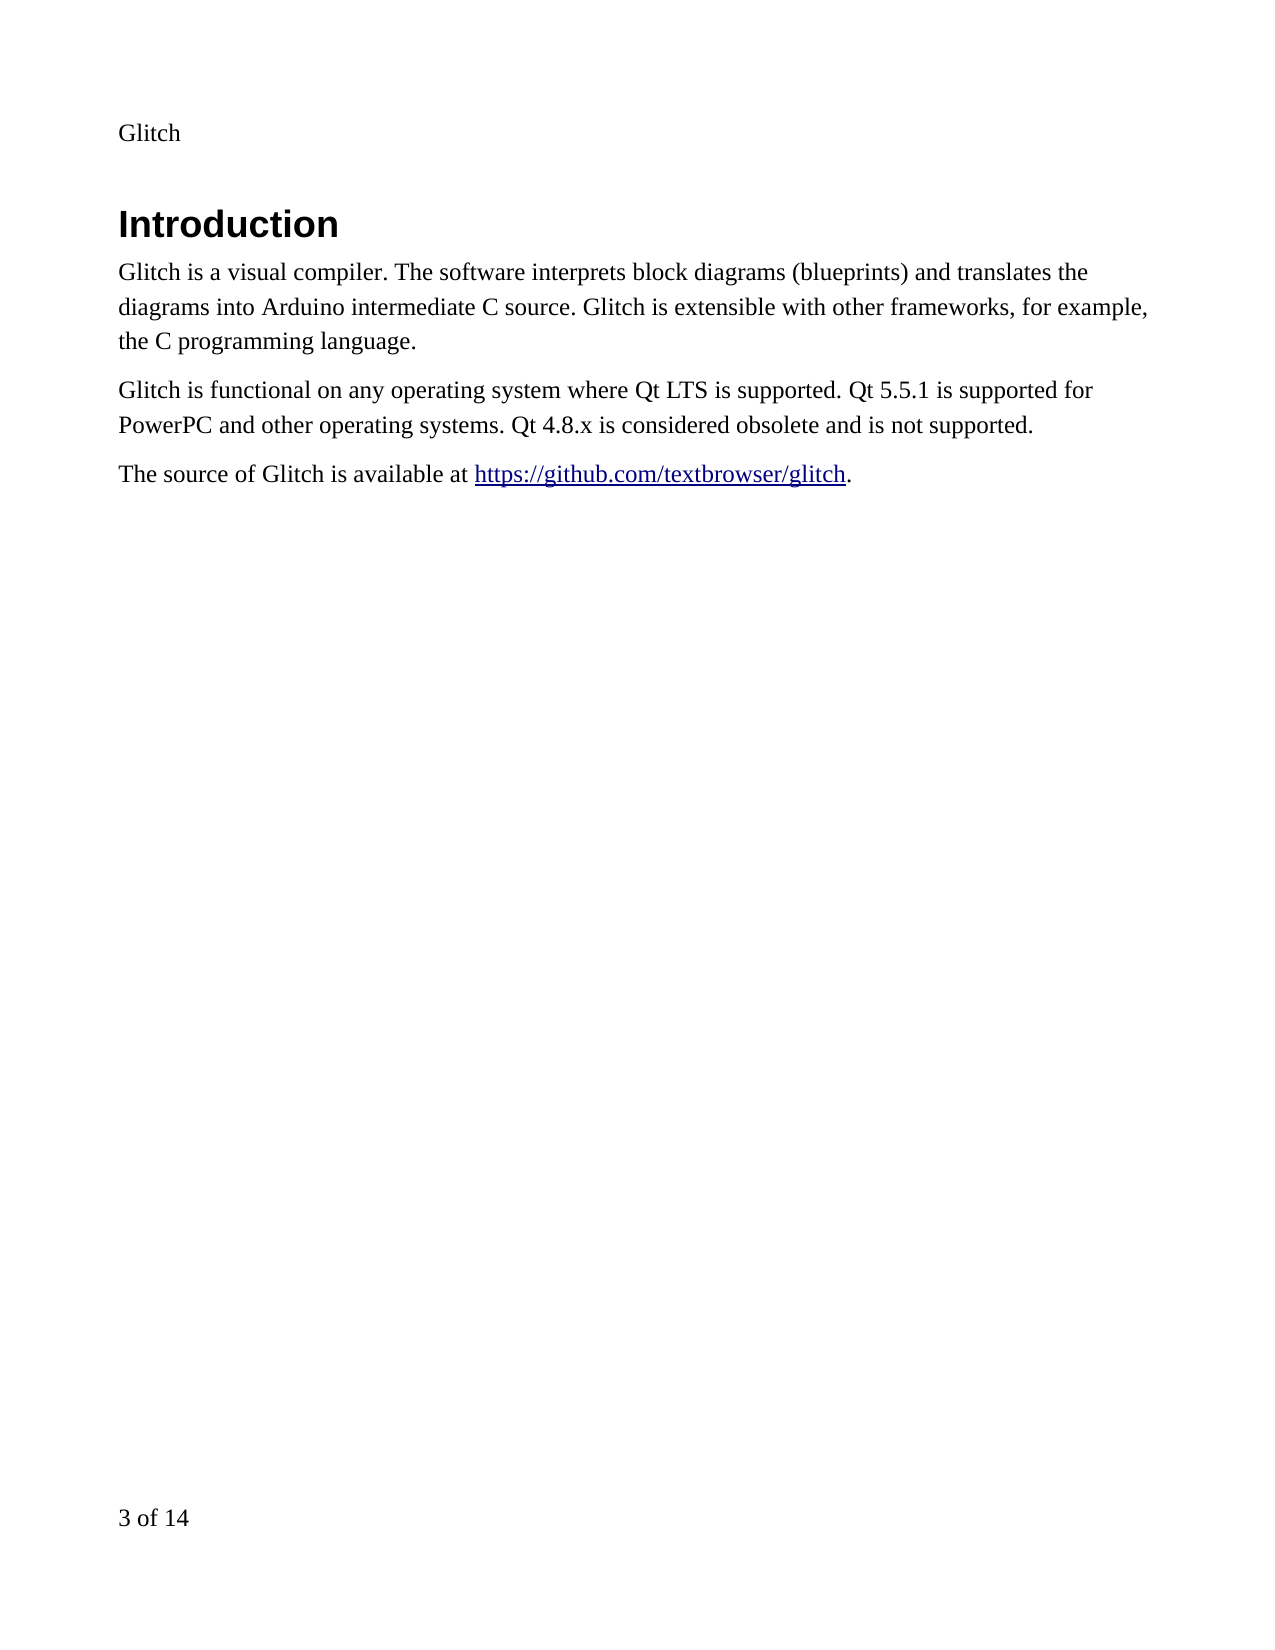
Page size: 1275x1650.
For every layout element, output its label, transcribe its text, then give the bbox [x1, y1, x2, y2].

subtitle Introduction [118, 201, 1157, 245]
text Glitch is functional on any operating system where Qt LTS is supported. Qt 5.5.1 is supported for PowerPC and other operating systems. Qt 4.8.x is considered obsolete and is not supported. [118, 376, 1157, 439]
text Glitch is a visual compiler. The software interprets block diagrams (blueprints) and translates the diagrams into Arduino intermediate C source. Glitch is extensible with other frameworks, for example, the C programming language. [118, 257, 1157, 355]
text The source of Glitch is available at https://github.com/textbrowser/glitch. [118, 459, 1157, 488]
